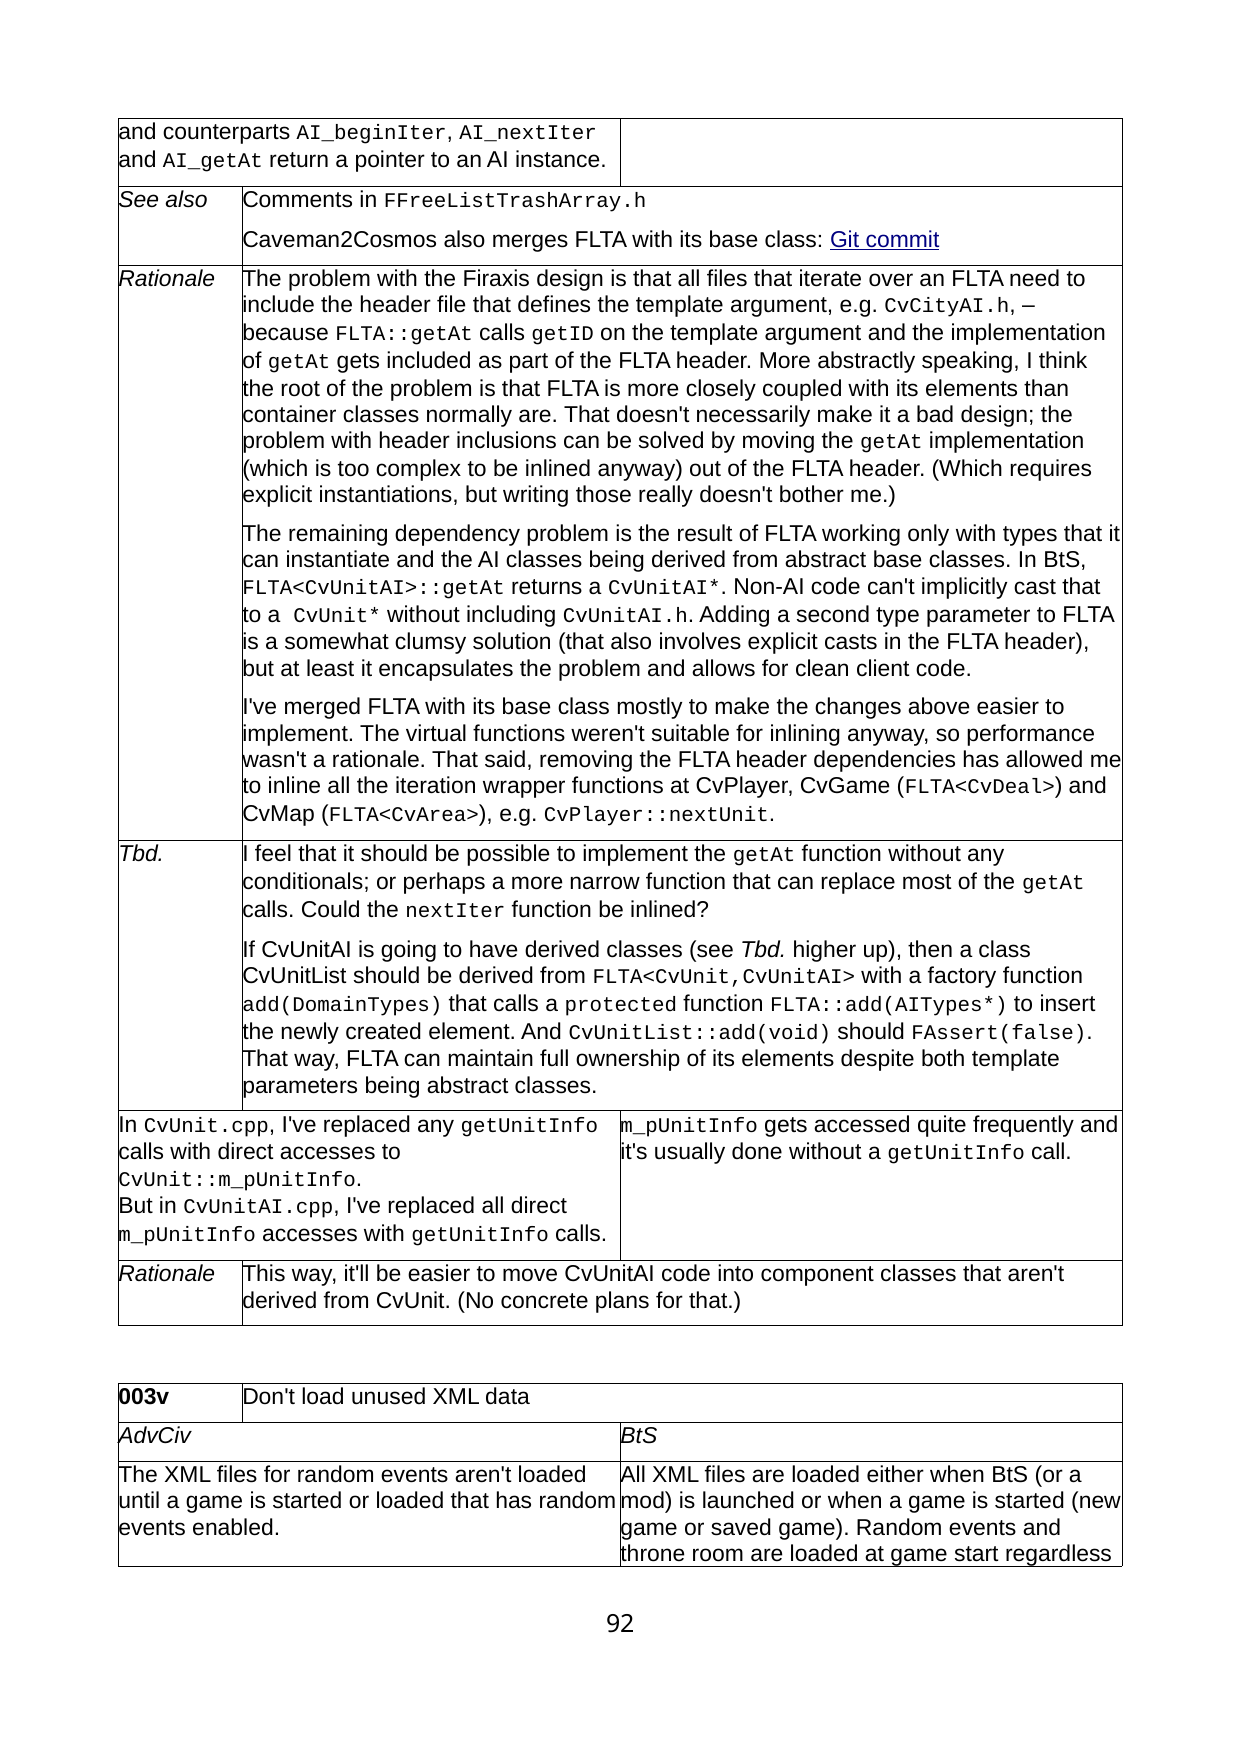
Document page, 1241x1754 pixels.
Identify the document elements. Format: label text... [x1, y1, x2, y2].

table_cell The problem with the Firaxis design is that all files that iterate over an FLTA need to include the header file that defines the template argument, e.g. CvCityAI.h, – because FLTA::getAt calls getID on the template argument and the implementation of getAt gets included as part of the FLTA header. More abstractly speaking, I think the root of the problem is that FLTA is more closely coupled with its elements than container classes normally are. That doesn't necessarily make it a bad design; the problem with header inclusions can be solved by moving the getAt implementation (which is too complex to be inlined anyway) out of the FLTA header. (Which requires explicit instantiations, but writing those really doesn't bother me.) The remaining dependency problem is the result of FLTA working only with types that it can instantiate and the AI classes being derived from abstract base classes. In BtS, FLTA<CvUnitAI>::getAt returns a CvUnitAI*. Non-AI code can't implicitly cast that to a CvUnit* without including CvUnitAI.h. Adding a second type parameter to FLTA is a somewhat clumsy solution (that also involves explicit casts in the FLTA header), but at least it encapsulates the problem and allows for clean client code. I've merged FLTA with its base class mostly to make the changes above easier to implement. The virtual functions weren't suitable for inlining anyway, so performance wasn't a rationale. That said, removing the FLTA header dependencies has allowed me to inline all the iteration wrapper functions at CvPlayer, CvGame (FLTA<CvDeal>) and CvMap (FLTA<CvArea>), e.g. CvPlayer::nextUnit. [243, 266, 1122, 840]
table_header Don't load unused XML data [243, 1384, 1122, 1422]
table_cell I feel that it should be possible to implement the getAt function without any conditionals; or perhaps a more narrow function that can replace most of the getAt calls. Could the nextIter function be inlined? If CvUnitAI is going to have derived classes (see Tbd. higher up), then a class CvUnitList should be derived from FLTA<CvUnit,CvUnitAI> with a factory function add(DomainTypes) that calls a protected function FLTA::add(AITypes*) to insert the newly created element. And CvUnitList::add(void) should FAssert(false). That way, FLTA can maintain full ownership of its elements despite both template parameters being abstract classes. [243, 841, 1122, 1110]
table_cell [621, 119, 1122, 186]
table_cell The XML files for random events aren't loaded until a game is started or loaded that has random events enabled. [119, 1462, 620, 1566]
table_cell Rationale [119, 1261, 242, 1325]
table_cell In CvUnit.cpp, I've replaced any getUnitInfo calls with direct accesses to CvUnit::m_pUnitInfo. But in CvUnitAI.cpp, I've replaced all direct m_pUnitInfo accesses with getUnitInfo calls. [119, 1111, 620, 1260]
table_header 003v [119, 1384, 242, 1422]
table_cell See also [119, 187, 242, 265]
table_cell This way, it'll be easier to move CvUnitAI code into component classes that aren't derived from CvUnit. (No concrete plans for that.) [243, 1261, 1122, 1325]
table_cell Comments in FFreeListTrashArray.h Caveman2Cosmos also merges FLTA with its base class: Git commit [243, 187, 1122, 265]
table_cell m_pUnitInfo gets accessed quite frequently and it's usually done without a getUnitInfo call. [621, 1111, 1122, 1260]
table_cell and counterparts AI_beginIter, AI_nextIter and AI_getAt return a pointer to an AI instance. [119, 119, 620, 186]
table_cell All XML files are loaded either when BtS (or a mod) is launched or when a game is started (new game or saved game). Random events and throne room are loaded at game start regardless [621, 1462, 1122, 1566]
table_cell Tbd. [119, 841, 242, 1110]
table_cell AdvCiv [119, 1423, 620, 1461]
table_cell BtS [621, 1423, 1122, 1461]
table_cell Rationale [119, 266, 242, 840]
